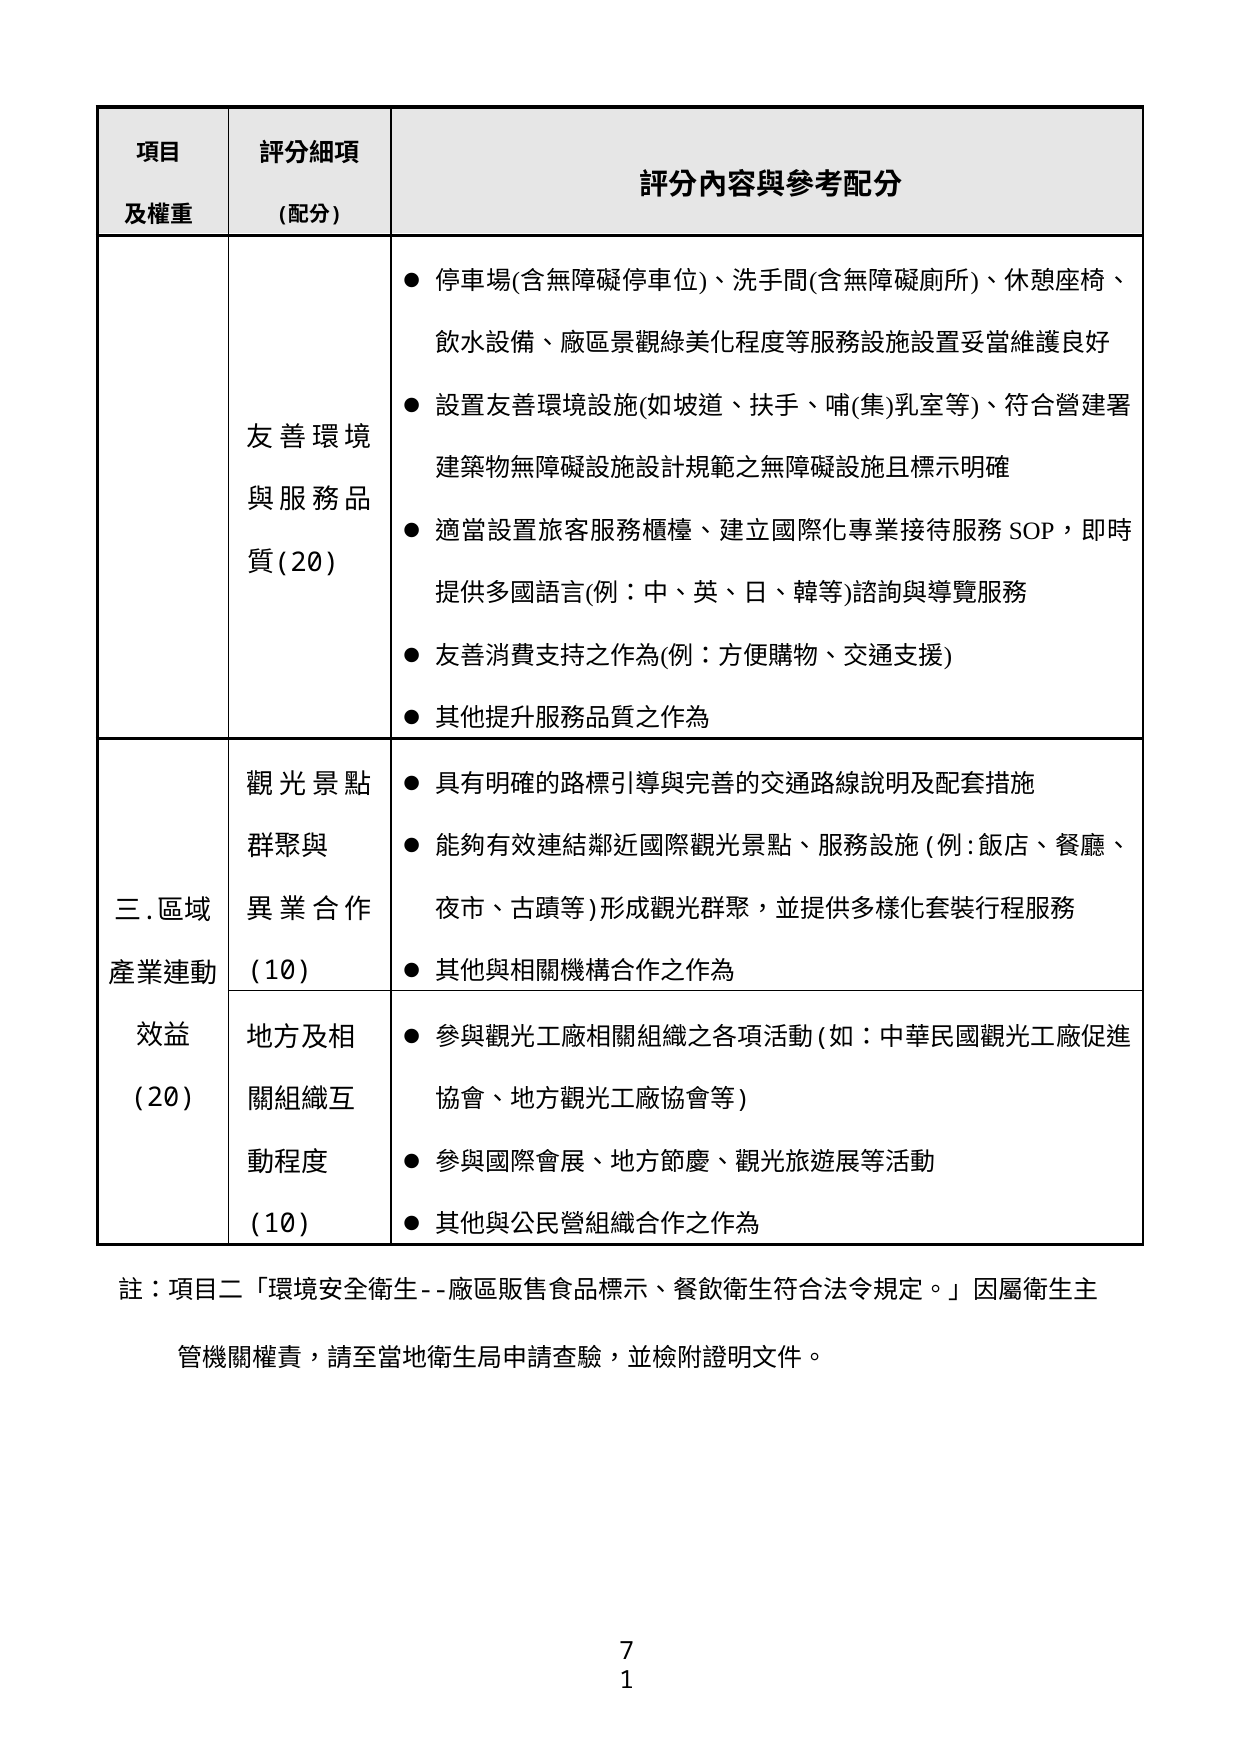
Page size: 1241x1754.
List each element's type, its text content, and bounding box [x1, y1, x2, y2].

table_cell 停車場(含無障礙停車位)、洗手間(含無障礙廁所)、休憩座椅、飲水設備、廠區景觀綠美化程度等服務設施設置妥當維護良好 設置友善環境設施(如坡道、扶手、哺(集)乳室等)、符合營建署建築物無障礙設施設計規範之無障礙設施且標示明確 適當設置旅客服務櫃檯、建立國際化專業接待服務SOP，即時提供多國語言(例：中、英、日、韓等)諮詢與導覽服務 友善消費支持之作為(例：方便購物、交通支援) 其他提升服務品質之作為 [392, 237, 1142, 737]
table_cell 地方及相關組織互動程度(10) [229, 991, 390, 1243]
table_cell 三.區域產業連動效益(20) [99, 740, 228, 1243]
table_cell 具有明確的路標引導與完善的交通路線說明及配套措施 能夠有效連結鄰近國際觀光景點、服務設施(例:飯店、餐廳、夜市、古蹟等)形成觀光群聚，並提供多樣化套裝行程服務 其他與相關機構合作之作為 [392, 740, 1142, 990]
table_cell 參與觀光工廠相關組織之各項活動(如：中華民國觀光工廠促進協會、地方觀光工廠協會等) 參與國際會展、地方節慶、觀光旅遊展等活動 其他與公民營組織合作之作為 [392, 991, 1142, 1243]
table_header 評分細項 (配分) [229, 109, 390, 233]
table_cell 觀光景點群聚與 異業合作(10) [229, 740, 390, 990]
table_cell 友善環境與服務品質(20) [229, 237, 390, 737]
text 註：項目二「環境安全衛生--廠區販售食品標示、餐飲衛生符合法令規定。」因屬衛生主管機關權責，請至當地衛生局申請查驗，並檢附證明文件。 [118, 1246, 1122, 1371]
table_header 項目 及權重 [99, 109, 228, 233]
table_cell [99, 237, 228, 737]
table_header 評分內容與參考配分 [392, 109, 1142, 233]
